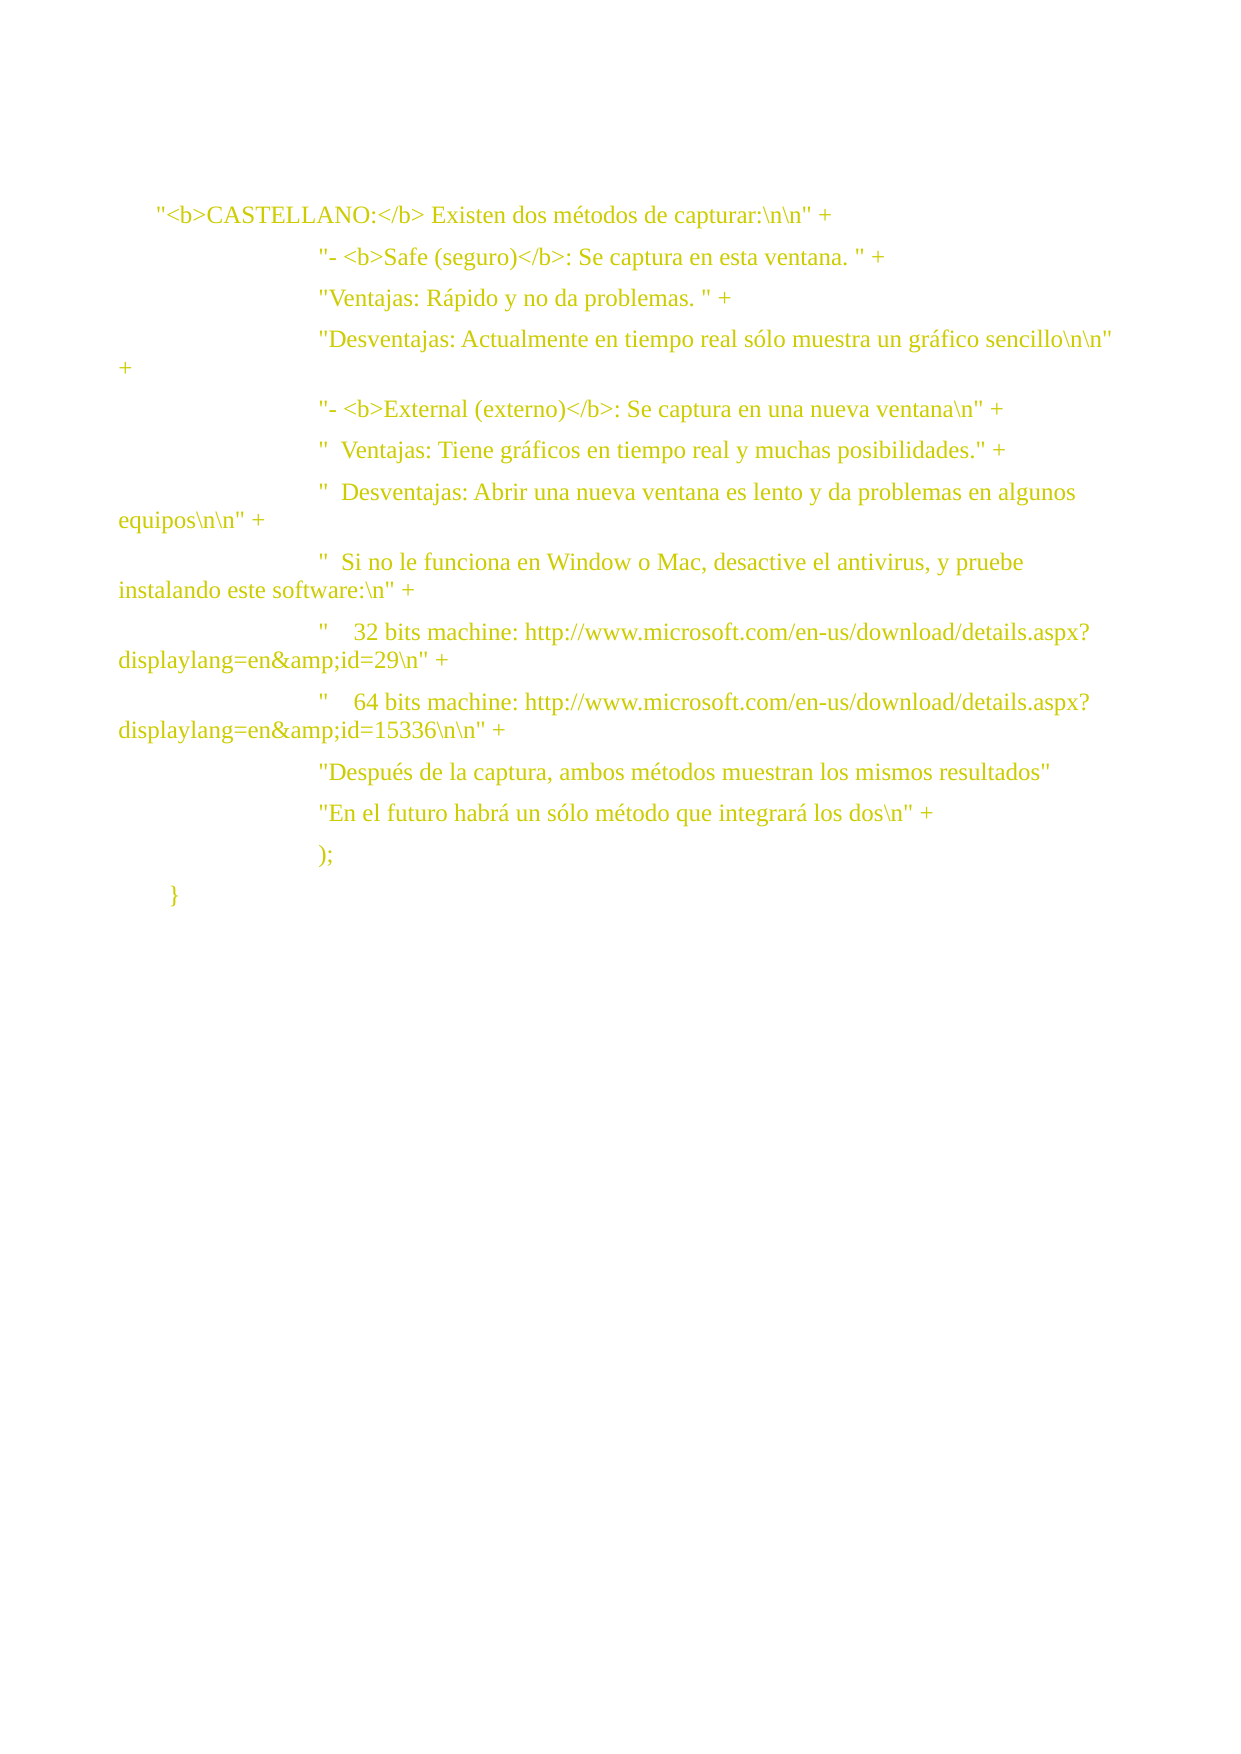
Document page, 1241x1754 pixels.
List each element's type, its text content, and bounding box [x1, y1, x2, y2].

text "En el futuro habrá un sólo método que integrará los dos\n" + [118, 798, 1122, 827]
text "Después de la captura, ambos métodos muestran los mismos resultados" [118, 757, 1122, 786]
text "<b>CASTELLANO:</b> Existen dos métodos de capturar:\n\n" + [118, 201, 1122, 229]
text "Ventajas: Rápido y no da problemas. " + [118, 283, 1122, 312]
text " Desventajas: Abrir una nueva ventana es lento y da problemas en algunos equipos\n\n" + [118, 477, 1122, 534]
text ); [118, 839, 1122, 868]
text " Si no le funciona en Window o Mac, desactive el antivirus, y pruebe instalando este software:\n" + [118, 547, 1122, 604]
text " 64 bits machine: http://www.microsoft.com/en-us/download/details.aspx?displaylang=en&amp;id=15336\n\n" + [118, 687, 1122, 744]
text "Desventajas: Actualmente en tiempo real sólo muestra un gráfico sencillo\n\n" + [118, 324, 1122, 382]
text " Ventajas: Tiene gráficos en tiempo real y muchas posibilidades." + [118, 436, 1122, 464]
text } [118, 881, 1122, 909]
text " 32 bits machine: http://www.microsoft.com/en-us/download/details.aspx?displaylang=en&amp;id=29\n" + [118, 617, 1122, 674]
text "- <b>External (externo)</b>: Se captura en una nueva ventana\n" + [118, 394, 1122, 423]
text "- <b>Safe (seguro)</b>: Se captura en esta ventana. " + [118, 242, 1122, 271]
